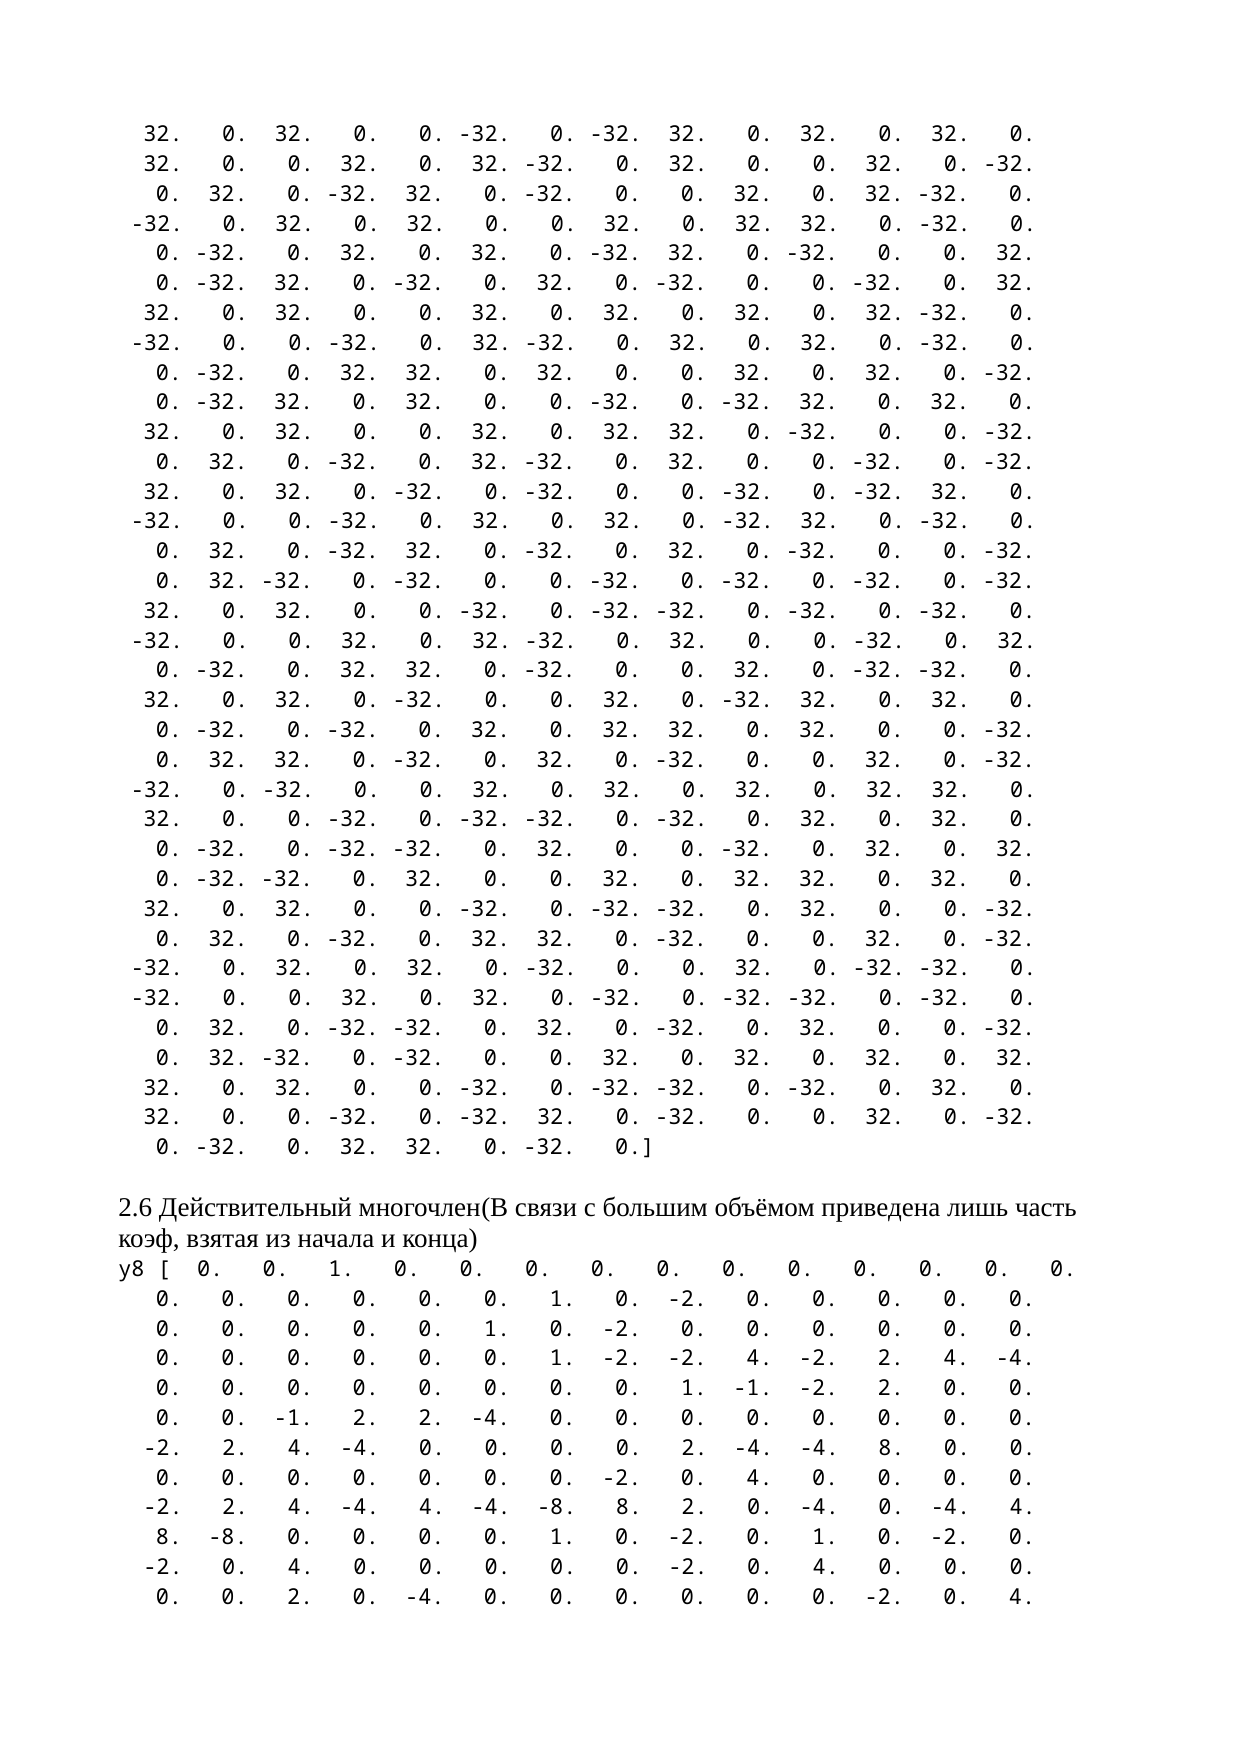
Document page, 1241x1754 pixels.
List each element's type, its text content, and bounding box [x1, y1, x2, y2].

text 0. -32. 0. -32. 0. 32. 0. 32. 32. 0. 32. 0. 0. -32. [118, 714, 1122, 744]
text 32. 0. 0. 32. 0. 32. -32. 0. 32. 0. 0. 32. 0. -32. [118, 148, 1122, 178]
text 32. 0. 0. -32. 0. -32. -32. 0. -32. 0. 32. 0. 32. 0. [118, 803, 1122, 833]
text 0. 0. 0. 0. 0. 0. 1. 0. -2. 0. 0. 0. 0. 0. [118, 1283, 1122, 1312]
text -2. 2. 4. -4. 0. 0. 0. 0. 2. -4. -4. 8. 0. 0. [118, 1432, 1122, 1461]
text 0. 32. 0. -32. -32. 0. 32. 0. -32. 0. 32. 0. 0. -32. [118, 1012, 1122, 1042]
text -2. 2. 4. -4. 4. -4. -8. 8. 2. 0. -4. 0. -4. 4. [118, 1491, 1122, 1521]
text 0. 32. 32. 0. -32. 0. 32. 0. -32. 0. 0. 32. 0. -32. [118, 744, 1122, 773]
text y8 [ 0. 0. 1. 0. 0. 0. 0. 0. 0. 0. 0. 0. 0. 0. [118, 1253, 1122, 1283]
text 32. 0. 0. -32. 0. -32. 32. 0. -32. 0. 0. 32. 0. -32. [118, 1101, 1122, 1131]
text 32. 0. 32. 0. -32. 0. -32. 0. 0. -32. 0. -32. 32. 0. [118, 476, 1122, 505]
text 0. 0. 0. 0. 0. 0. 0. -2. 0. 4. 0. 0. 0. 0. [118, 1461, 1122, 1491]
text 0. 32. 0. -32. 32. 0. -32. 0. 0. 32. 0. 32. -32. 0. [118, 178, 1122, 207]
text 0. 32. 0. -32. 32. 0. -32. 0. 32. 0. -32. 0. 0. -32. [118, 535, 1122, 565]
text 32. 0. 32. 0. 0. -32. 0. -32. -32. 0. 32. 0. 0. -32. [118, 893, 1122, 922]
text 32. 0. 32. 0. -32. 0. 0. 32. 0. -32. 32. 0. 32. 0. [118, 684, 1122, 714]
text 0. -32. 0. 32. 0. 32. 0. -32. 32. 0. -32. 0. 0. 32. [118, 237, 1122, 267]
text 2.6 Действительный многочлен(В связи с большим объёмом приведена лишь часть коэф, взятая из начала и конца) [118, 1191, 1122, 1253]
text 0. 0. 2. 0. -4. 0. 0. 0. 0. 0. 0. -2. 0. 4. [118, 1581, 1122, 1610]
text 0. 32. 0. -32. 0. 32. 32. 0. -32. 0. 0. 32. 0. -32. [118, 922, 1122, 952]
text -32. 0. 32. 0. 32. 0. -32. 0. 0. 32. 0. -32. -32. 0. [118, 952, 1122, 982]
text 0. 0. 0. 0. 0. 1. 0. -2. 0. 0. 0. 0. 0. 0. [118, 1312, 1122, 1342]
text 0. 32. 0. -32. 0. 32. -32. 0. 32. 0. 0. -32. 0. -32. [118, 446, 1122, 476]
text 32. 0. 32. 0. 0. -32. 0. -32. -32. 0. -32. 0. 32. 0. [118, 1071, 1122, 1101]
text 32. 0. 32. 0. 0. -32. 0. -32. -32. 0. -32. 0. -32. 0. [118, 595, 1122, 624]
text 32. 0. 32. 0. 0. 32. 0. 32. 32. 0. -32. 0. 0. -32. [118, 416, 1122, 446]
text -32. 0. 0. -32. 0. 32. 0. 32. 0. -32. 32. 0. -32. 0. [118, 505, 1122, 535]
text 0. -32. 0. 32. 32. 0. 32. 0. 0. 32. 0. 32. 0. -32. [118, 356, 1122, 386]
text -32. 0. 0. 32. 0. 32. -32. 0. 32. 0. 0. -32. 0. 32. [118, 624, 1122, 654]
text 0. 0. 0. 0. 0. 0. 0. 0. 1. -1. -2. 2. 0. 0. [118, 1372, 1122, 1402]
text 0. 0. 0. 0. 0. 0. 1. -2. -2. 4. -2. 2. 4. -4. [118, 1342, 1122, 1372]
text -32. 0. -32. 0. 0. 32. 0. 32. 0. 32. 0. 32. 32. 0. [118, 773, 1122, 803]
text -2. 0. 4. 0. 0. 0. 0. 0. -2. 0. 4. 0. 0. 0. [118, 1551, 1122, 1581]
text 32. 0. 32. 0. 0. 32. 0. 32. 0. 32. 0. 32. -32. 0. [118, 297, 1122, 327]
text 0. -32. 32. 0. 32. 0. 0. -32. 0. -32. 32. 0. 32. 0. [118, 386, 1122, 416]
text 0. -32. 0. 32. 32. 0. -32. 0.] [118, 1131, 1122, 1161]
text 8. -8. 0. 0. 0. 0. 1. 0. -2. 0. 1. 0. -2. 0. [118, 1521, 1122, 1551]
text -32. 0. 0. 32. 0. 32. 0. -32. 0. -32. -32. 0. -32. 0. [118, 982, 1122, 1012]
text -32. 0. 32. 0. 32. 0. 0. 32. 0. 32. 32. 0. -32. 0. [118, 207, 1122, 237]
text 0. -32. 0. -32. -32. 0. 32. 0. 0. -32. 0. 32. 0. 32. [118, 833, 1122, 863]
text 0. -32. 0. 32. 32. 0. -32. 0. 0. 32. 0. -32. -32. 0. [118, 654, 1122, 684]
text 0. 0. -1. 2. 2. -4. 0. 0. 0. 0. 0. 0. 0. 0. [118, 1402, 1122, 1432]
text 0. 32. -32. 0. -32. 0. 0. -32. 0. -32. 0. -32. 0. -32. [118, 565, 1122, 595]
text 0. -32. -32. 0. 32. 0. 0. 32. 0. 32. 32. 0. 32. 0. [118, 863, 1122, 893]
text 32. 0. 32. 0. 0. -32. 0. -32. 32. 0. 32. 0. 32. 0. [118, 118, 1122, 148]
text 0. -32. 32. 0. -32. 0. 32. 0. -32. 0. 0. -32. 0. 32. [118, 267, 1122, 297]
text -32. 0. 0. -32. 0. 32. -32. 0. 32. 0. 32. 0. -32. 0. [118, 327, 1122, 356]
text 0. 32. -32. 0. -32. 0. 0. 32. 0. 32. 0. 32. 0. 32. [118, 1042, 1122, 1071]
